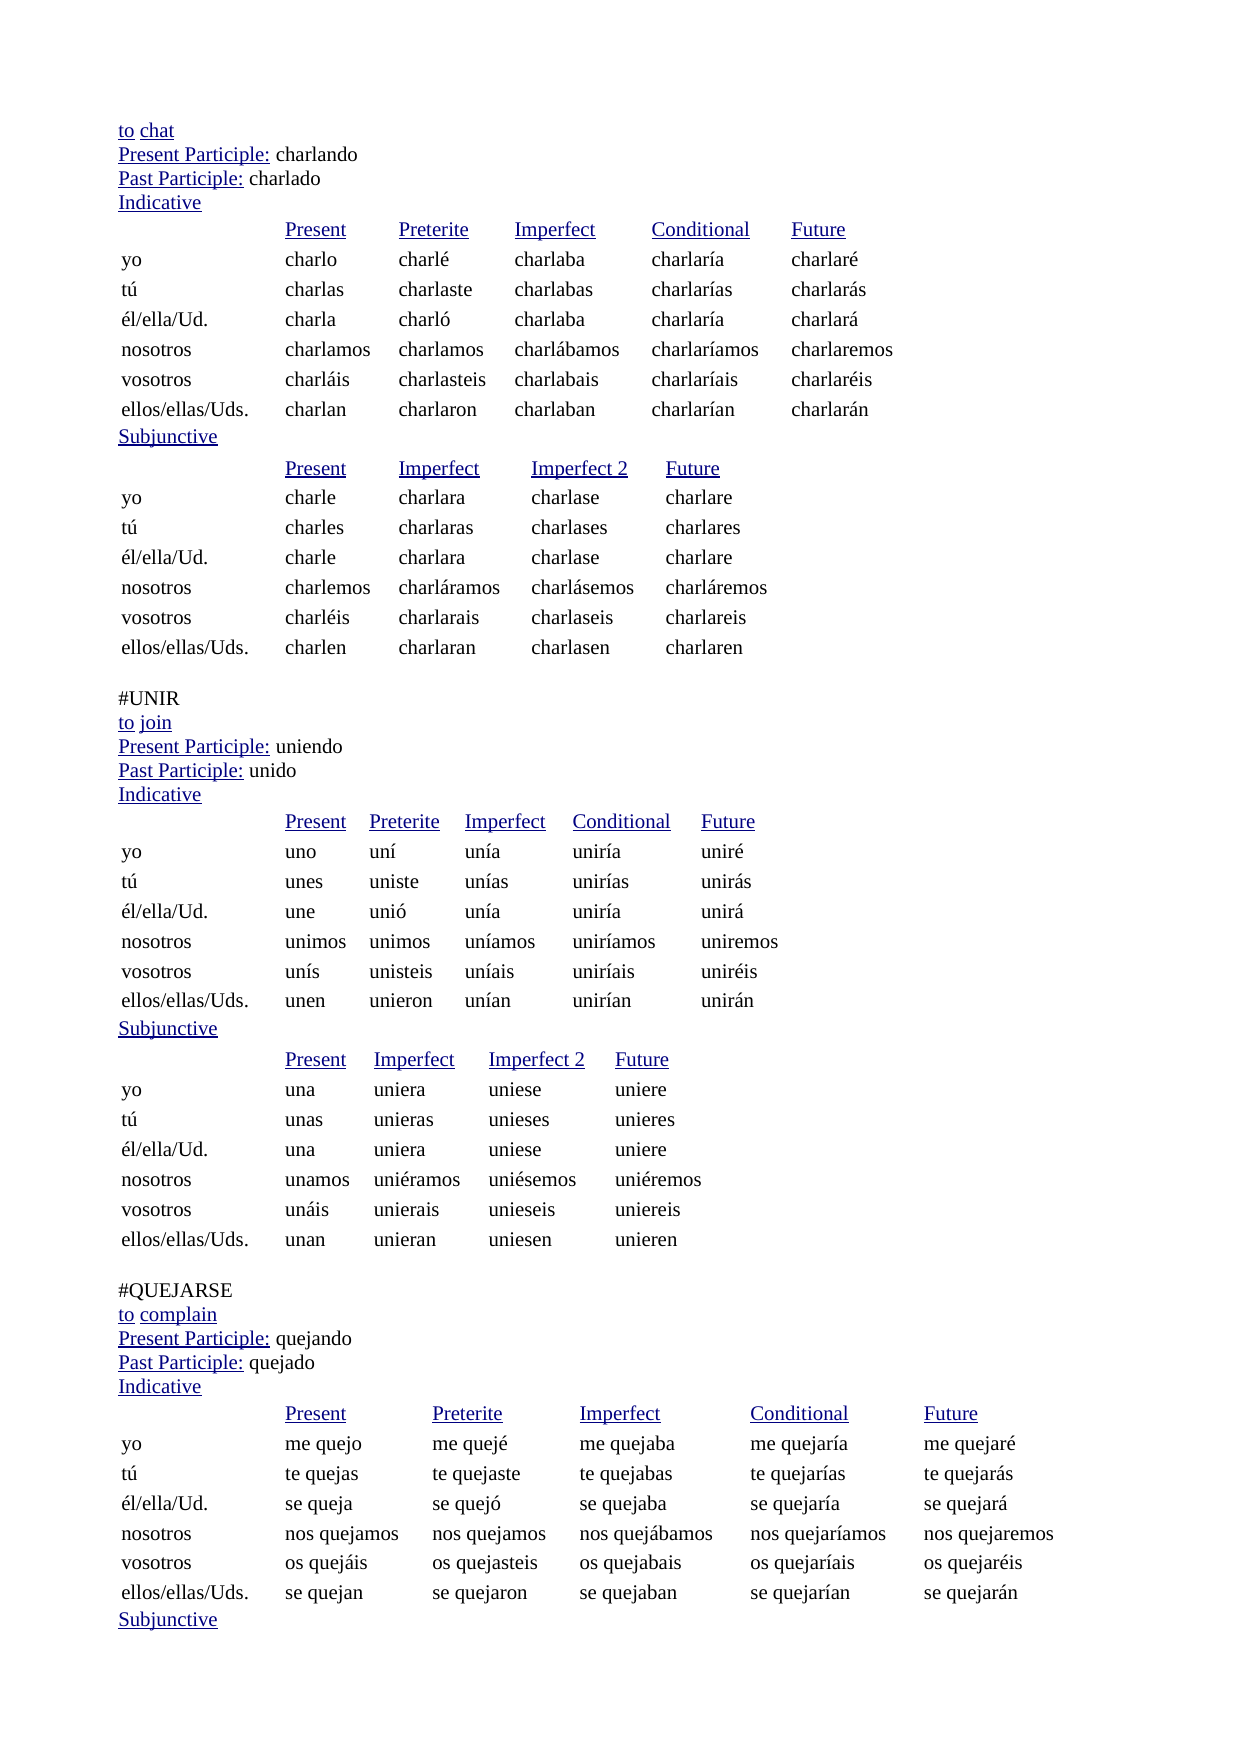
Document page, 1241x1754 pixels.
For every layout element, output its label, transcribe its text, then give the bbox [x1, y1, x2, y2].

table_cell charlemos [282, 572, 395, 602]
table_cell charlas [282, 274, 395, 304]
table_cell una [282, 1074, 371, 1104]
table_cell charlasteis [395, 364, 511, 394]
table_header Present [282, 1398, 429, 1428]
table_cell os quejasteis [429, 1548, 576, 1577]
table_cell charlaba [511, 244, 648, 274]
table_cell charlases [528, 512, 662, 542]
table_cell unieren [612, 1224, 731, 1253]
table_cell se quejó [429, 1488, 576, 1517]
table_cell se quejaba [576, 1488, 747, 1517]
table_cell charlasen [528, 632, 662, 662]
table_cell unieres [612, 1104, 731, 1134]
table_cell nosotros [118, 572, 282, 602]
table_header Imperfect [371, 1044, 485, 1074]
table_cell charlamos [282, 334, 395, 364]
table_cell unió [366, 896, 462, 926]
table_cell os quejaréis [921, 1548, 1092, 1577]
table_cell uniese [485, 1074, 612, 1104]
table_header [118, 1044, 282, 1074]
text Indicative [118, 782, 1122, 806]
table_cell se quejaban [576, 1577, 747, 1607]
table_cell ellos/ellas/Uds. [118, 632, 282, 662]
text to chat [118, 118, 1122, 142]
table_cell nosotros [118, 926, 282, 956]
table_cell charlares [663, 512, 800, 542]
table_cell se quejan [282, 1577, 429, 1607]
table_cell unieseis [485, 1194, 612, 1224]
table_cell nosotros [118, 1164, 282, 1194]
table_cell charlaríamos [649, 334, 788, 364]
table_cell unirías [569, 866, 698, 896]
table_header Imperfect [462, 806, 569, 836]
table_cell se quejaron [429, 1577, 576, 1607]
table_cell unieras [371, 1104, 485, 1134]
text Subjunctive [118, 1015, 1122, 1039]
table_cell uníamos [462, 926, 569, 956]
table_cell uniría [569, 836, 698, 866]
table_header Present [282, 214, 395, 244]
table_cell unáis [282, 1194, 371, 1224]
text Past Participle: charlado [118, 166, 1122, 190]
table_header [118, 214, 282, 244]
table_cell yo [118, 836, 282, 866]
table_cell charléis [282, 602, 395, 632]
table_cell charlaría [649, 244, 788, 274]
table_cell yo [118, 1428, 282, 1458]
table_cell uniríais [569, 956, 698, 986]
table_cell me quejaré [921, 1428, 1092, 1458]
table_cell uniéremos [612, 1164, 731, 1194]
table_header Present [282, 453, 395, 482]
table_cell charlaba [511, 304, 648, 334]
table_cell vosotros [118, 1548, 282, 1577]
table_cell te quejaste [429, 1458, 576, 1488]
table_cell unías [462, 866, 569, 896]
table_cell se quejará [921, 1488, 1092, 1517]
text Indicative [118, 1374, 1122, 1398]
table_cell charlaré [788, 244, 926, 274]
table_cell unieron [366, 986, 462, 1015]
table_cell uniésemos [485, 1164, 612, 1194]
table_cell charlaremos [788, 334, 926, 364]
table_header Present [282, 806, 366, 836]
table_cell tú [118, 1104, 282, 1134]
table_cell unas [282, 1104, 371, 1134]
table_cell vosotros [118, 602, 282, 632]
table_cell charlare [663, 542, 800, 572]
table_cell te quejarás [921, 1458, 1092, 1488]
table_cell os quejaríais [747, 1548, 921, 1577]
table_cell nosotros [118, 1518, 282, 1547]
table_cell uniereis [612, 1194, 731, 1224]
table_cell unimos [366, 926, 462, 956]
table_cell charlaras [395, 512, 528, 542]
table_cell charles [282, 512, 395, 542]
table_cell uniste [366, 866, 462, 896]
table_cell nosotros [118, 334, 282, 364]
table_header Preterite [429, 1398, 576, 1428]
table_cell tú [118, 1458, 282, 1488]
table_cell une [282, 896, 366, 926]
table_cell unían [462, 986, 569, 1015]
table_cell nos quejábamos [576, 1518, 747, 1547]
table_cell unirán [698, 986, 806, 1015]
table_cell él/ella/Ud. [118, 542, 282, 572]
table_cell uniré [698, 836, 806, 866]
table_cell ellos/ellas/Uds. [118, 394, 282, 424]
table_cell charlarais [395, 602, 528, 632]
table_cell uniese [485, 1134, 612, 1164]
table_cell charlásemos [528, 572, 662, 602]
table_cell vosotros [118, 1194, 282, 1224]
table_header Conditional [649, 214, 788, 244]
table_header Future [612, 1044, 731, 1074]
table_cell vosotros [118, 956, 282, 986]
table_cell uníais [462, 956, 569, 986]
table_cell charláramos [395, 572, 528, 602]
table_cell unís [282, 956, 366, 986]
table_header Future [788, 214, 926, 244]
text #UNIR [118, 686, 1122, 710]
table_cell unes [282, 866, 366, 896]
table_cell uniremos [698, 926, 806, 956]
table_cell charla [282, 304, 395, 334]
table_cell se quejarán [921, 1577, 1092, 1607]
table_header Imperfect [511, 214, 648, 244]
table_cell él/ella/Ud. [118, 1488, 282, 1517]
table_cell charlarían [649, 394, 788, 424]
table_cell os quejabais [576, 1548, 747, 1577]
table_cell nos quejamos [282, 1518, 429, 1547]
table_cell unimos [282, 926, 366, 956]
table_cell te quejas [282, 1458, 429, 1488]
table_cell se queja [282, 1488, 429, 1517]
table_cell charlaran [395, 632, 528, 662]
table_header Future [663, 453, 800, 482]
table_cell charlarás [788, 274, 926, 304]
table_cell charlareis [663, 602, 800, 632]
table_cell charló [395, 304, 511, 334]
table_cell unirá [698, 896, 806, 926]
table_cell charle [282, 542, 395, 572]
table_header Conditional [747, 1398, 921, 1428]
table_cell nos quejamos [429, 1518, 576, 1547]
text Present Participle: charlando [118, 142, 1122, 166]
table_cell nos quejaríamos [747, 1518, 921, 1547]
table_header Preterite [395, 214, 511, 244]
text Indicative [118, 190, 1122, 214]
text Subjunctive [118, 1607, 1122, 1631]
table_header Future [921, 1398, 1092, 1428]
table_cell me quejaba [576, 1428, 747, 1458]
table_cell charlaseis [528, 602, 662, 632]
table_cell unisteis [366, 956, 462, 986]
table_cell charlabas [511, 274, 648, 304]
table_cell tú [118, 866, 282, 896]
table_cell uní [366, 836, 462, 866]
table_cell uno [282, 836, 366, 866]
table_header Present [282, 1044, 371, 1074]
table_cell charlase [528, 483, 662, 512]
table_cell charláremos [663, 572, 800, 602]
table_cell charlabais [511, 364, 648, 394]
table_cell él/ella/Ud. [118, 1134, 282, 1164]
text Present Participle: uniendo [118, 734, 1122, 758]
table_cell unan [282, 1224, 371, 1253]
table_cell unía [462, 836, 569, 866]
table_cell charlaréis [788, 364, 926, 394]
table_cell uniréis [698, 956, 806, 986]
text Present Participle: quejando [118, 1326, 1122, 1350]
table_header Imperfect [576, 1398, 747, 1428]
table_header Preterite [366, 806, 462, 836]
table_cell uniere [612, 1134, 731, 1164]
table_cell nos quejaremos [921, 1518, 1092, 1547]
table_header Conditional [569, 806, 698, 836]
table_header [118, 806, 282, 836]
table_cell uniéramos [371, 1164, 485, 1194]
text Past Participle: quejado [118, 1350, 1122, 1374]
table_cell charlé [395, 244, 511, 274]
table_cell charláis [282, 364, 395, 394]
table_cell ellos/ellas/Uds. [118, 986, 282, 1015]
table_cell unamos [282, 1164, 371, 1194]
table_cell charlábamos [511, 334, 648, 364]
table_cell él/ella/Ud. [118, 896, 282, 926]
table_cell uniera [371, 1134, 485, 1164]
table_cell unirás [698, 866, 806, 896]
table_cell yo [118, 483, 282, 512]
table_cell charlase [528, 542, 662, 572]
table_cell te quejabas [576, 1458, 747, 1488]
text Subjunctive [118, 424, 1122, 448]
table_header [118, 453, 282, 482]
table_cell charlan [282, 394, 395, 424]
table_cell unen [282, 986, 366, 1015]
text Past Participle: unido [118, 758, 1122, 782]
table_cell ellos/ellas/Uds. [118, 1224, 282, 1253]
table_header [118, 1398, 282, 1428]
table_cell se quejarían [747, 1577, 921, 1607]
table_cell uniría [569, 896, 698, 926]
table_cell yo [118, 1074, 282, 1104]
table_cell charlaste [395, 274, 511, 304]
table_cell os quejáis [282, 1548, 429, 1577]
table_cell se quejaría [747, 1488, 921, 1517]
text to complain [118, 1302, 1122, 1326]
table_cell charlaría [649, 304, 788, 334]
table_cell charlarías [649, 274, 788, 304]
table_cell charlen [282, 632, 395, 662]
table_cell me quejo [282, 1428, 429, 1458]
table_cell me quejé [429, 1428, 576, 1458]
text #QUEJARSE [118, 1278, 1122, 1302]
table_cell charlará [788, 304, 926, 334]
table_cell te quejarías [747, 1458, 921, 1488]
table_cell charlara [395, 542, 528, 572]
table_cell charlaban [511, 394, 648, 424]
table_cell unía [462, 896, 569, 926]
table_cell uniere [612, 1074, 731, 1104]
text to join [118, 710, 1122, 734]
table_cell charlara [395, 483, 528, 512]
table_header Imperfect [395, 453, 528, 482]
table_cell charle [282, 483, 395, 512]
table_header Imperfect 2 [528, 453, 662, 482]
table_cell unirían [569, 986, 698, 1015]
table_cell tú [118, 274, 282, 304]
table_cell uniesen [485, 1224, 612, 1253]
table_cell vosotros [118, 364, 282, 394]
table_cell charlaron [395, 394, 511, 424]
table_cell me quejaría [747, 1428, 921, 1458]
table_cell él/ella/Ud. [118, 304, 282, 334]
table_cell una [282, 1134, 371, 1164]
table_cell charlaren [663, 632, 800, 662]
table_cell charlaríais [649, 364, 788, 394]
table_cell charlo [282, 244, 395, 274]
table_cell unieses [485, 1104, 612, 1134]
table_cell ellos/ellas/Uds. [118, 1577, 282, 1607]
table_cell tú [118, 512, 282, 542]
table_cell charlare [663, 483, 800, 512]
table_cell uniera [371, 1074, 485, 1104]
table_cell unierais [371, 1194, 485, 1224]
table_cell charlarán [788, 394, 926, 424]
table_cell uniríamos [569, 926, 698, 956]
table_cell unieran [371, 1224, 485, 1253]
table_cell charlamos [395, 334, 511, 364]
table_cell yo [118, 244, 282, 274]
table_header Future [698, 806, 806, 836]
table_header Imperfect 2 [485, 1044, 612, 1074]
